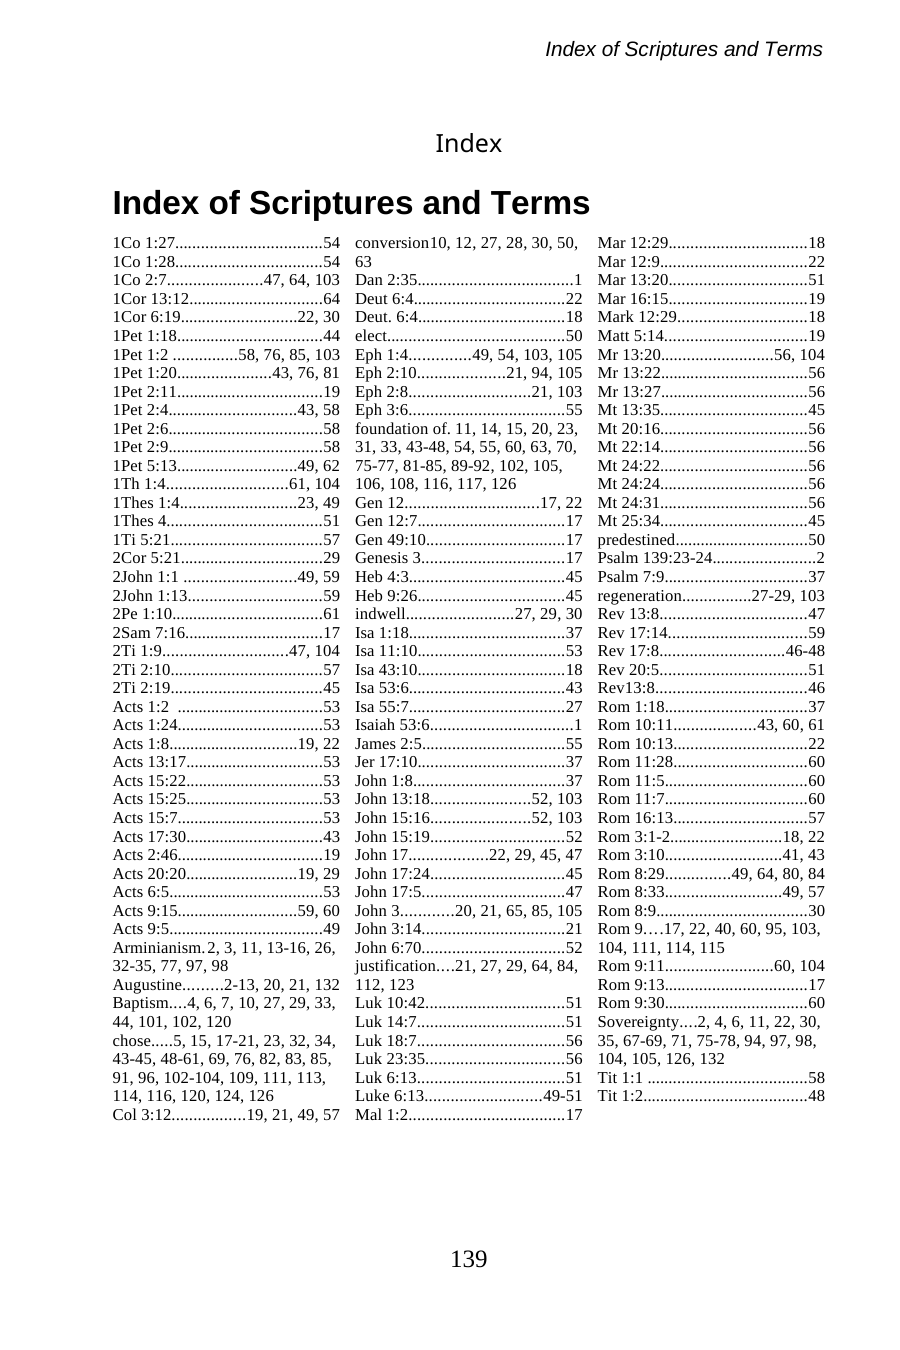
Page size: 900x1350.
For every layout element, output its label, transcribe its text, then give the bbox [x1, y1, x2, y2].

text Rev 17:14 59 [597, 623, 825, 642]
text Acts 2:46 19 [112, 846, 340, 864]
text Rom 9:30 60 [597, 994, 825, 1012]
text Tit 1:2 48 [597, 1087, 825, 1105]
text Col 3:12 19, 21, 49, 57 [112, 1105, 340, 1124]
text Genesis 3 17 [355, 549, 582, 567]
text 1Th 1:4 61, 104 [112, 475, 340, 493]
text Rom 1:18 37 [597, 697, 825, 716]
text Gen 12:7 17 [355, 512, 582, 530]
text John 17:24 45 [355, 864, 582, 883]
subtitle Index of Scriptures and Terms [112, 184, 825, 221]
text Deut 6:4 22 [355, 289, 582, 308]
text conversion 10, 12, 27, 28, 30, 50, 63 [355, 234, 582, 271]
text Mar 12:9 22 [597, 252, 825, 271]
text Heb 9:26 45 [355, 586, 582, 604]
text Acts 1:8 19, 22 [112, 734, 340, 753]
text Jer 17:10 37 [355, 753, 582, 771]
text regeneration 27-29, 103 [597, 586, 825, 604]
text Acts 20:20 19, 29 [112, 864, 340, 883]
text 2John 1:1 49, 59 [112, 567, 340, 586]
text Acts 13:17 53 [112, 753, 340, 771]
text Mr 13:22 56 [597, 363, 825, 382]
text Mark 12:29 18 [597, 308, 825, 326]
subtitle Index [112, 125, 825, 159]
text predestined 50 [597, 530, 825, 549]
text Isa 53:6 43 [355, 679, 582, 697]
text Isaiah 53:6 1 [355, 716, 582, 734]
text Acts 6:5 53 [112, 883, 340, 901]
text Luk 14:7 51 [355, 1012, 582, 1031]
text Rom 9:13 17 [597, 975, 825, 994]
text Mt 24:31 56 [597, 493, 825, 512]
text 2Pe 1:10 61 [112, 604, 340, 623]
text 1Cor 13:12 64 [112, 289, 340, 308]
text John 6:70 52 [355, 938, 582, 957]
text John 3:14 21 [355, 920, 582, 938]
text 2Ti 2:10 57 [112, 660, 340, 679]
text 1Cor 6:19 22, 30 [112, 308, 340, 326]
text Psalm 7:9 37 [597, 567, 825, 586]
text Rom 11:7 60 [597, 790, 825, 808]
text chose 5, 15, 17-21, 23, 32, 34, 43-45, 48-61, 69, 76, 82, 83, 85, 91, 96, 102-104, 109, 111, 113, 114, 116, 120, 124, 126 [112, 1031, 340, 1105]
text Mt 25:34 45 [597, 512, 825, 530]
text 2Sam 7:16 17 [112, 623, 340, 642]
text 1Pet 2:9 58 [112, 438, 340, 456]
text Eph 2:8 21, 103 [355, 382, 582, 401]
text Rom 3:10 41, 43 [597, 846, 825, 864]
text Mar 16:15 19 [597, 289, 825, 308]
text Mt 13:35 45 [597, 401, 825, 419]
text Isa 11:10 53 [355, 642, 582, 660]
text 2Cor 5:21 29 [112, 549, 340, 567]
text Tit 1:1 58 [597, 1068, 825, 1087]
text Luke 6:13 49-51 [355, 1087, 582, 1105]
text Baptism 4, 6, 7, 10, 27, 29, 33, 44, 101, 102, 120 [112, 994, 340, 1031]
text Gen 12 17, 22 [355, 493, 582, 512]
text Rom 11:28 60 [597, 753, 825, 771]
text 1Pet 2:6 58 [112, 419, 340, 438]
text 1Co 1:27 54 [112, 234, 340, 252]
text John 17:5 47 [355, 883, 582, 901]
text 2Ti 2:19 45 [112, 679, 340, 697]
text Eph 3:6 55 [355, 401, 582, 419]
text Psalm 139:23-24 2 [597, 549, 825, 567]
text Mar 12:29 18 [597, 234, 825, 252]
text 1Thes 4 51 [112, 512, 340, 530]
text Acts 1:2 53 [112, 697, 340, 716]
text indwell 27, 29, 30 [355, 604, 582, 623]
text 1Co 1:28 54 [112, 252, 340, 271]
text Rom 10:13 22 [597, 734, 825, 753]
text Heb 4:3 45 [355, 567, 582, 586]
text Mr 13:27 56 [597, 382, 825, 401]
text Augustine 2-13, 20, 21, 132 [112, 975, 340, 994]
text Mt 24:22 56 [597, 456, 825, 475]
text Mr 13:20 56, 104 [597, 345, 825, 363]
text Rom 10:11 43, 60, 61 [597, 716, 825, 734]
text 1Pet 1:2 58, 76, 85, 103 [112, 345, 340, 363]
text Luk 6:13 51 [355, 1068, 582, 1087]
text John 1:8 37 [355, 771, 582, 790]
text Rom 9:11 60, 104 [597, 957, 825, 975]
text Isa 43:10 18 [355, 660, 582, 679]
text Isa 55:7 27 [355, 697, 582, 716]
text Luk 10:42 51 [355, 994, 582, 1012]
text Rom 9 17, 22, 40, 60, 95, 103, 104, 111, 114, 115 [597, 920, 825, 957]
text 1Pet 2:4 43, 58 [112, 401, 340, 419]
text Mt 24:24 56 [597, 475, 825, 493]
text justification 21, 27, 29, 64, 84, 112, 123 [355, 957, 582, 994]
text John 15:19 52 [355, 827, 582, 846]
text Rom 16:13 57 [597, 808, 825, 827]
text Eph 1:4 49, 54, 103, 105 [355, 345, 582, 363]
text Dan 2:35 1 [355, 271, 582, 289]
text Acts 1:24 53 [112, 716, 340, 734]
text Rev13:8 46 [597, 679, 825, 697]
text Acts 15:25 53 [112, 790, 340, 808]
text Rom 3:1-2 18, 22 [597, 827, 825, 846]
text 1Pet 1:20 43, 76, 81 [112, 363, 340, 382]
text 1Pet 2:11 19 [112, 382, 340, 401]
text John 3 20, 21, 65, 85, 105 [355, 901, 582, 920]
text foundation of 11, 14, 15, 20, 23, 31, 33, 43-48, 54, 55, 60, 63, 70, 75-77, 81-85, 89-92, 102, 105, 106, 108, 116, 117, 126 [355, 419, 582, 493]
text John 15:16 52, 103 [355, 808, 582, 827]
text Mt 22:14 56 [597, 438, 825, 456]
text James 2:5 55 [355, 734, 582, 753]
text Rom 8:33 49, 57 [597, 883, 825, 901]
text Acts 15:7 53 [112, 808, 340, 827]
text Acts 9:15 59, 60 [112, 901, 340, 920]
text Acts 17:30 43 [112, 827, 340, 846]
text 2John 1:13 59 [112, 586, 340, 604]
text Acts 15:22 53 [112, 771, 340, 790]
text Isa 1:18 37 [355, 623, 582, 642]
text 1Thes 1:4 23, 49 [112, 493, 340, 512]
text John 13:18 52, 103 [355, 790, 582, 808]
text John 17 22, 29, 45, 47 [355, 846, 582, 864]
text 1Co 2:7 47, 64, 103 [112, 271, 340, 289]
text Rev 13:8 47 [597, 604, 825, 623]
text Luk 23:35 56 [355, 1049, 582, 1068]
text Mar 13:20 51 [597, 271, 825, 289]
text 1Ti 5:21 57 [112, 530, 340, 549]
text Matt 5:14 19 [597, 326, 825, 345]
text Sovereignty 2, 4, 6, 11, 22, 30, 35, 67-69, 71, 75-78, 94, 97, 98, 104, 105, 126, 132 [597, 1012, 825, 1068]
text Rom 11:5 60 [597, 771, 825, 790]
text 1Pet 5:13 49, 62 [112, 456, 340, 475]
text Luk 18:7 56 [355, 1031, 582, 1049]
text Mt 20:16 56 [597, 419, 825, 438]
text Acts 9:5 49 [112, 920, 340, 938]
text Rev 17:8 46-48 [597, 642, 825, 660]
text Mal 1:2 17 [355, 1105, 582, 1124]
text Rom 8:29 49, 64, 80, 84 [597, 864, 825, 883]
text elect 50 [355, 326, 582, 345]
text Rom 8:9 30 [597, 901, 825, 920]
text Gen 49:10 17 [355, 530, 582, 549]
text Deut. 6:4 18 [355, 308, 582, 326]
text Rev 20:5 51 [597, 660, 825, 679]
text Arminianism 2, 3, 11, 13-16, 26, 32-35, 77, 97, 98 [112, 938, 340, 975]
text Eph 2:10 21, 94, 105 [355, 363, 582, 382]
text 2Ti 1:9 47, 104 [112, 642, 340, 660]
text 1Pet 1:18 44 [112, 326, 340, 345]
